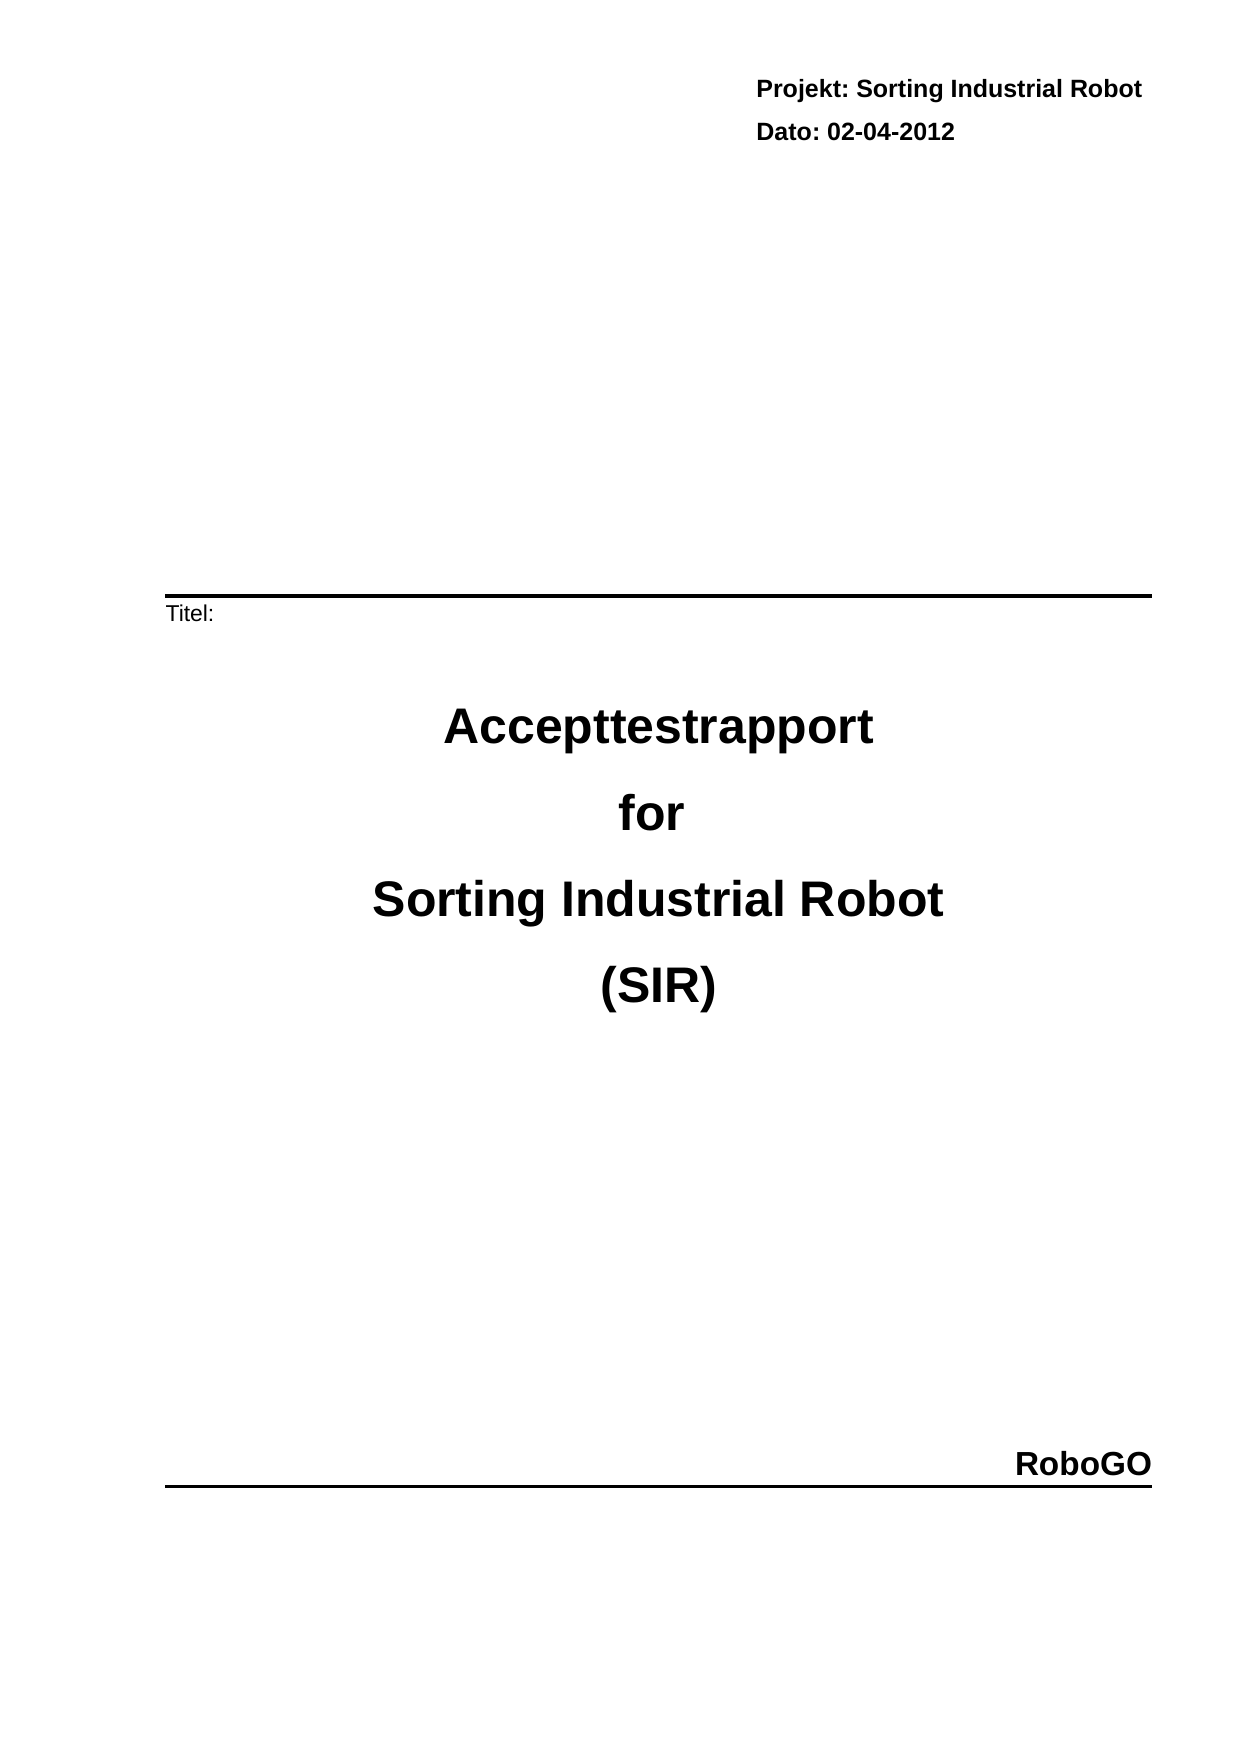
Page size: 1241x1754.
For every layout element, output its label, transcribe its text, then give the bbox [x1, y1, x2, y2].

text for [165, 783, 1152, 840]
text Accepttestrapport [165, 697, 1152, 754]
text RoboGO [165, 1444, 1152, 1485]
text Titel: [165, 598, 1152, 626]
text Dato: 02-04-2012 [165, 117, 1152, 146]
text Sorting Industrial Robot [165, 869, 1152, 927]
text Projekt: Sorting Industrial Robot [165, 74, 1152, 103]
text (SIR) [165, 955, 1152, 1013]
